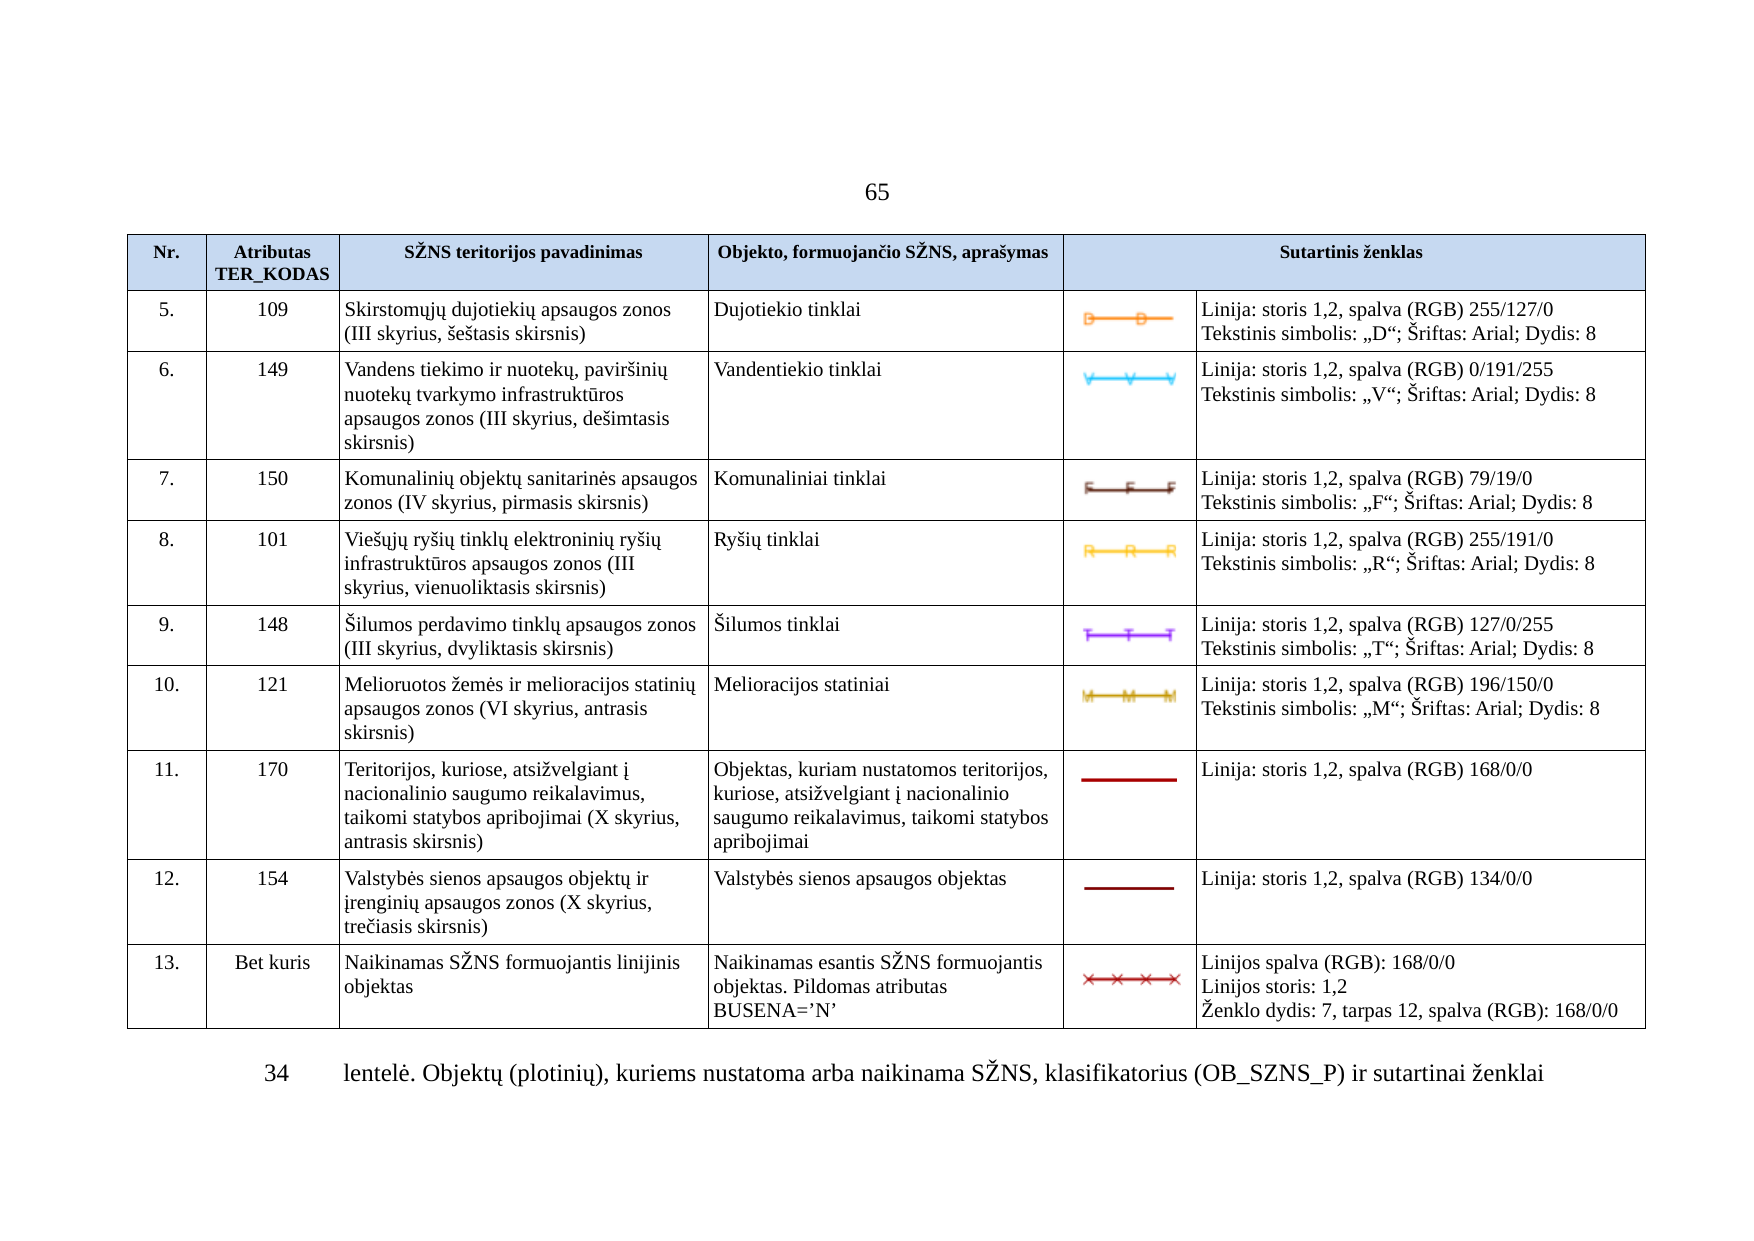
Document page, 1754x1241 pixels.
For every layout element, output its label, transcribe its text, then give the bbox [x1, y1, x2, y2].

table_cell 150 [207, 460, 339, 520]
table_header SŽNS teritorijos pavadinimas [340, 235, 708, 290]
table_cell Linija: storis 1,2, spalva (RGB) 255/127/0 Tekstinis simbolis: „D“; Šriftas: Arial; Dydis: 8 [1197, 291, 1645, 351]
table_cell Melioruotos žemės ir melioracijos statinių apsaugos zonos (VI skyrius, antrasis skirsnis) [340, 666, 708, 750]
table_cell [1064, 666, 1196, 750]
table_cell [1064, 606, 1196, 665]
table_cell Linija: storis 1,2, spalva (RGB) 196/150/0 Tekstinis simbolis: „M“; Šriftas: Arial; Dydis: 8 [1197, 666, 1645, 750]
table_cell Linija: storis 1,2, spalva (RGB) 79/19/0 Tekstinis simbolis: „F“; Šriftas: Arial; Dydis: 8 [1197, 460, 1645, 520]
table_cell Linija: storis 1,2, spalva (RGB) 0/191/255 Tekstinis simbolis: „V“; Šriftas: Arial; Dydis: 8 [1197, 352, 1645, 459]
table_cell [1064, 291, 1196, 351]
text 34 lentelė. Objektų (plotinių), kuriems nustatoma arba naikinama SŽNS, klasifikatorius (OB_SZNS_P) ir sutartinai ženklai [193, 1058, 1636, 1087]
table_cell Naikinamas SŽNS formuojantis linijinis objektas [340, 945, 708, 1028]
table_cell Linija: storis 1,2, spalva (RGB) 168/0/0 [1197, 751, 1645, 859]
table_cell Valstybės sienos apsaugos objektas [709, 860, 1063, 943]
table_cell 10. [128, 666, 206, 750]
table_cell [1064, 521, 1196, 605]
table_cell 12. [128, 860, 206, 943]
table_header Atributas TER_KODAS [207, 235, 339, 290]
table_cell [1064, 945, 1196, 1028]
table_cell 154 [207, 860, 339, 943]
table_cell Skirstomųjų dujotiekių apsaugos zonos (III skyrius, šeštasis skirsnis) [340, 291, 708, 351]
table_cell Linija: storis 1,2, spalva (RGB) 134/0/0 [1197, 860, 1645, 943]
table_cell Objektas, kuriam nustatomos teritorijos, kuriose, atsižvelgiant į nacionalinio saugumo reikalavimus, taikomi statybos apribojimai [709, 751, 1063, 859]
table_cell Bet kuris [207, 945, 339, 1028]
table_cell [1064, 460, 1196, 520]
table_header Sutartinis ženklas [1064, 235, 1645, 290]
table_cell 7. [128, 460, 206, 520]
table_cell 109 [207, 291, 339, 351]
table_cell Šilumos perdavimo tinklų apsaugos zonos (III skyrius, dvyliktasis skirsnis) [340, 606, 708, 665]
table_cell Ryšių tinklai [709, 521, 1063, 605]
table_cell 8. [128, 521, 206, 605]
table_cell [1064, 751, 1196, 859]
table_cell [1064, 352, 1196, 459]
table_cell 170 [207, 751, 339, 859]
table_cell 121 [207, 666, 339, 750]
table_cell Linijos spalva (RGB): 168/0/0 Linijos storis: 1,2 Ženklo dydis: 7, tarpas 12, spalva (RGB): 168/0/0 [1197, 945, 1645, 1028]
table_header Objekto, formuojančio SŽNS, aprašymas [709, 235, 1063, 290]
table_cell 13. [128, 945, 206, 1028]
table_cell 5. [128, 291, 206, 351]
table_cell Valstybės sienos apsaugos objektų ir įrenginių apsaugos zonos (X skyrius, trečiasis skirsnis) [340, 860, 708, 943]
table_cell Linija: storis 1,2, spalva (RGB) 255/191/0 Tekstinis simbolis: „R“; Šriftas: Arial; Dydis: 8 [1197, 521, 1645, 605]
table_cell Vandens tiekimo ir nuotekų, paviršinių nuotekų tvarkymo infrastruktūros apsaugos zonos (III skyrius, dešimtasis skirsnis) [340, 352, 708, 459]
table_cell Linija: storis 1,2, spalva (RGB) 127/0/255 Tekstinis simbolis: „T“; Šriftas: Arial; Dydis: 8 [1197, 606, 1645, 665]
table_cell 101 [207, 521, 339, 605]
table_cell 9. [128, 606, 206, 665]
table_cell 149 [207, 352, 339, 459]
table_cell 6. [128, 352, 206, 459]
table_cell 148 [207, 606, 339, 665]
table_cell Melioracijos statiniai [709, 666, 1063, 750]
table_cell 11. [128, 751, 206, 859]
table_cell Komunalinių objektų sanitarinės apsaugos zonos (IV skyrius, pirmasis skirsnis) [340, 460, 708, 520]
table_cell Naikinamas esantis SŽNS formuojantis objektas. Pildomas atributas BUSENA=’N’ [709, 945, 1063, 1028]
table_cell Viešųjų ryšių tinklų elektroninių ryšių infrastruktūros apsaugos zonos (III skyrius, vienuoliktasis skirsnis) [340, 521, 708, 605]
table_cell Teritorijos, kuriose, atsižvelgiant į nacionalinio saugumo reikalavimus, taikomi statybos apribojimai (X skyrius, antrasis skirsnis) [340, 751, 708, 859]
table_cell [1064, 860, 1196, 943]
table_cell Vandentiekio tinklai [709, 352, 1063, 459]
table_cell Komunaliniai tinklai [709, 460, 1063, 520]
table_cell Šilumos tinklai [709, 606, 1063, 665]
table_header Nr. [128, 235, 206, 290]
table_cell Dujotiekio tinklai [709, 291, 1063, 351]
